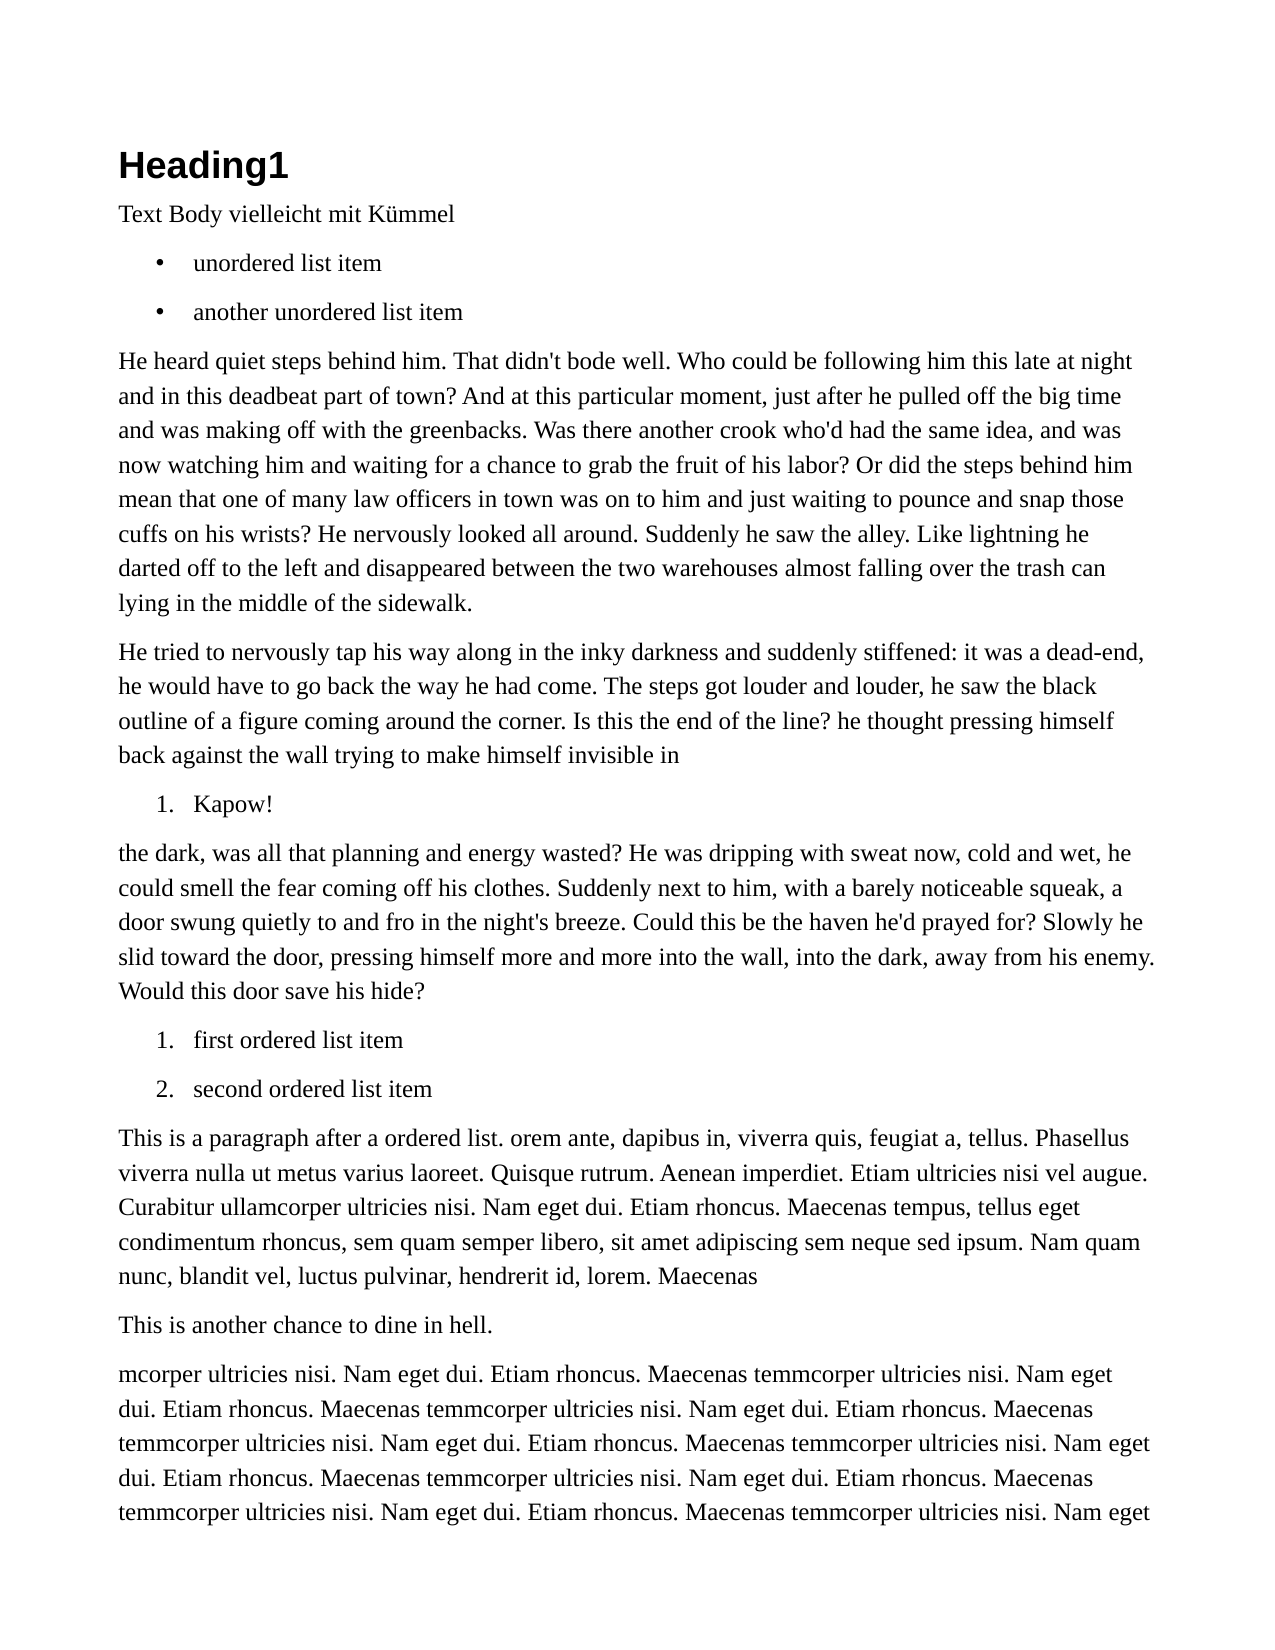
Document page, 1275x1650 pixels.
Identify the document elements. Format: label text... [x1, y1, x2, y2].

text Text Body vielleicht mit Kümmel [118, 199, 1157, 228]
list unordered list item [156, 248, 1157, 277]
list second ordered list item [156, 1074, 1157, 1103]
text the dark, was all that planning and energy wasted? He was dripping with sweat now, cold and wet, he could smell the fear coming off his clothes. Suddenly next to him, with a barely noticeable squeak, a door swung quietly to and fro in the night's breeze. Could this be the haven he'd prayed for? Slowly he slid toward the door, pressing himself more and more into the wall, into the dark, away from his enemy. Would this door save his hide? [118, 838, 1157, 1005]
text mcorper ultricies nisi. Nam eget dui. Etiam rhoncus. Maecenas temmcorper ultricies nisi. Nam eget dui. Etiam rhoncus. Maecenas temmcorper ultricies nisi. Nam eget dui. Etiam rhoncus. Maecenas temmcorper ultricies nisi. Nam eget dui. Etiam rhoncus. Maecenas temmcorper ultricies nisi. Nam eget dui. Etiam rhoncus. Maecenas temmcorper ultricies nisi. Nam eget dui. Etiam rhoncus. Maecenas temmcorper ultricies nisi. Nam eget dui. Etiam rhoncus. Maecenas temmcorper ultricies nisi. Nam eget [118, 1359, 1157, 1526]
list another unordered list item [156, 297, 1157, 326]
subtitle Heading1 [118, 143, 1157, 187]
text He tried to nervously tap his way along in the inky darkness and suddenly stiffened: it was a dead-end, he would have to go back the way he had come. The steps got louder and louder, he saw the black outline of a figure coming around the corner. Is this the end of the line? he thought pressing himself back against the wall trying to make himself invisible in [118, 637, 1157, 769]
text He heard quiet steps behind him. That didn't bode well. Who could be following him this late at night and in this deadbeat part of town? And at this particular moment, just after he pulled off the big time and was making off with the greenbacks. Was there another crook who'd had the same idea, and was now watching him and waiting for a chance to grab the fruit of his labor? Or did the steps behind him mean that one of many law officers in town was on to him and just waiting to pounce and snap those cuffs on his wrists? He nervously looked all around. Suddenly he saw the alley. Like lightning he darted off to the left and disappeared between the two warehouses almost falling over the trash can lying in the middle of the sidewalk. [118, 346, 1157, 617]
list Kapow! [156, 789, 1157, 818]
text This is another chance to dine in hell. [118, 1311, 1157, 1339]
list first ordered list item [156, 1025, 1157, 1054]
text This is a paragraph after a ordered list. orem ante, dapibus in, viverra quis, feugiat a, tellus. Phasellus viverra nulla ut metus varius laoreet. Quisque rutrum. Aenean imperdiet. Etiam ultricies nisi vel augue. Curabitur ullamcorper ultricies nisi. Nam eget dui. Etiam rhoncus. Maecenas tempus, tellus eget condimentum rhoncus, sem quam semper libero, sit amet adipiscing sem neque sed ipsum. Nam quam nunc, blandit vel, luctus pulvinar, hendrerit id, lorem. Maecenas [118, 1123, 1157, 1290]
